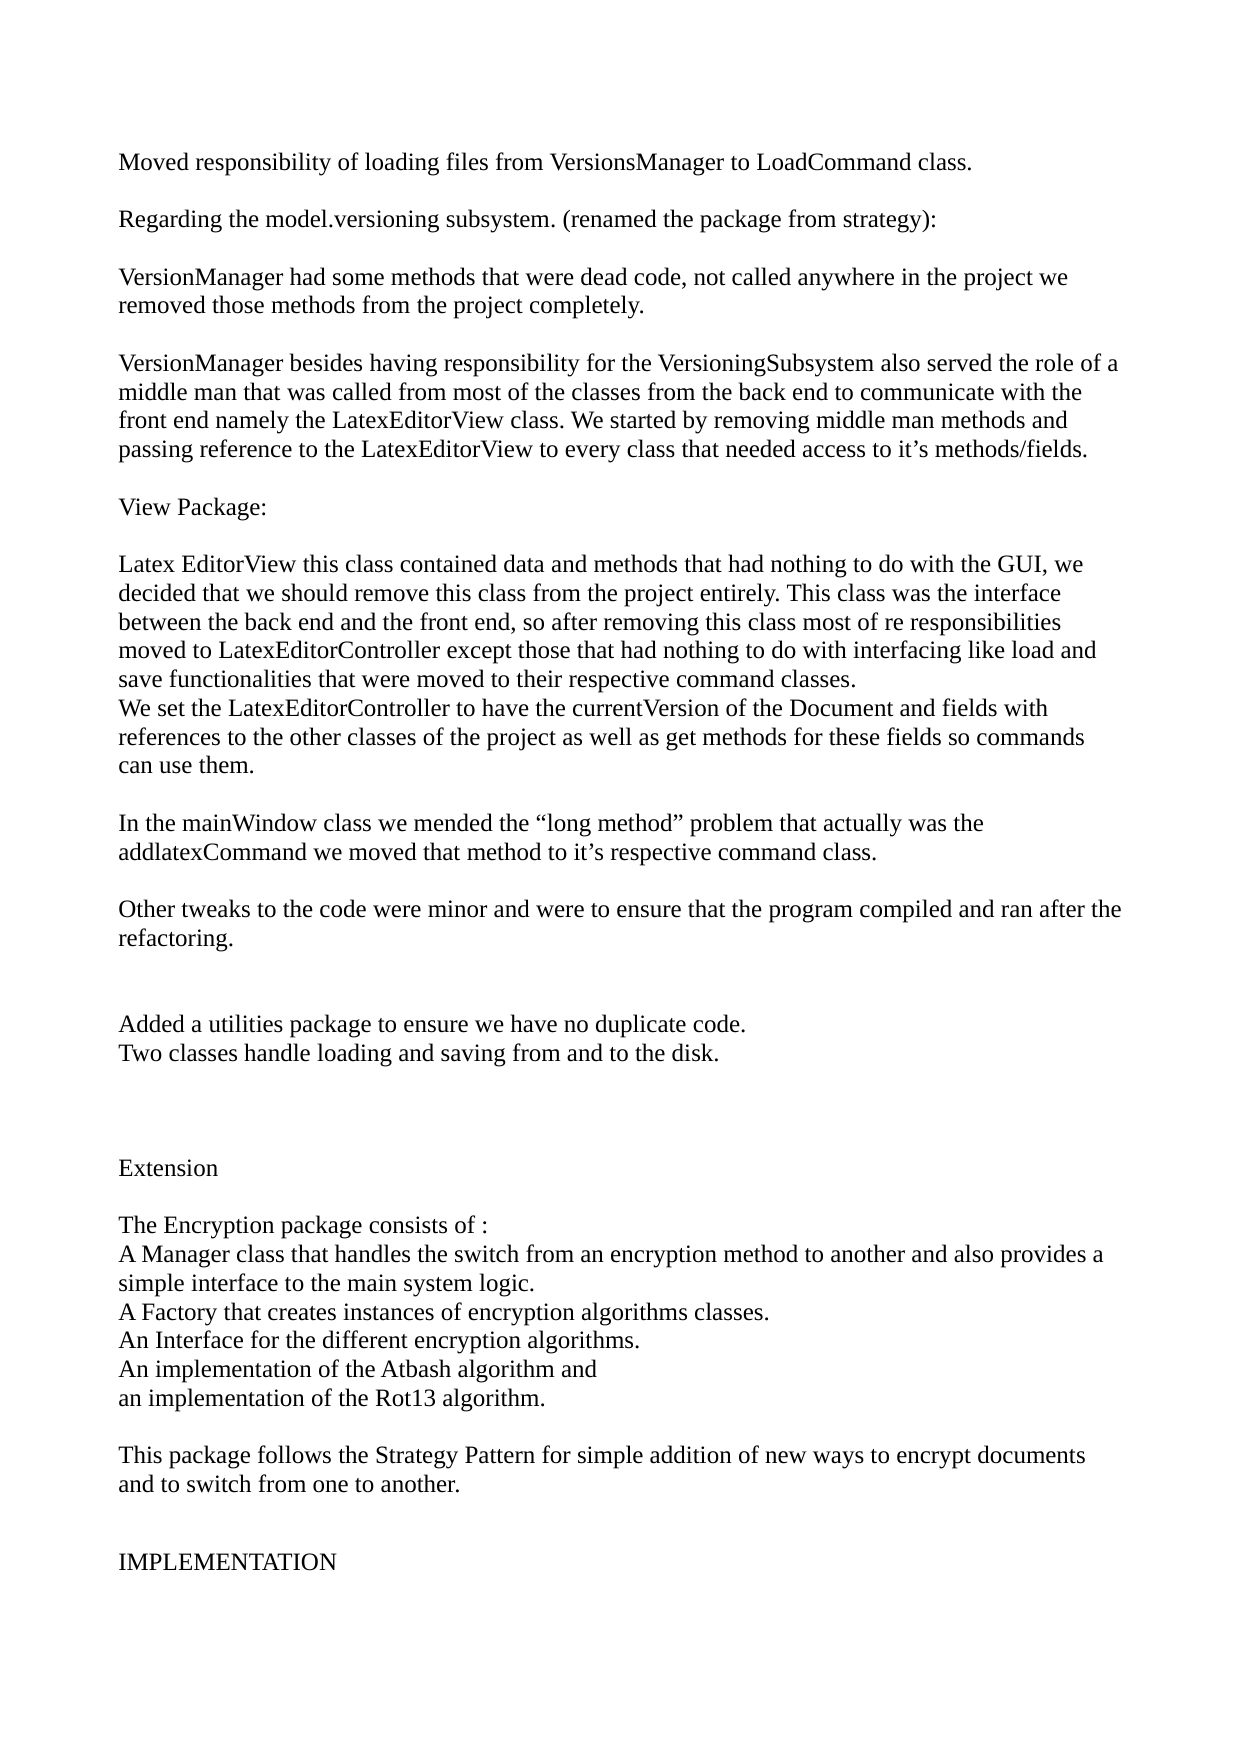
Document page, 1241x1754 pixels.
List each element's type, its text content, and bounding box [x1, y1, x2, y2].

text IMPLEMENTATION [118, 1547, 1122, 1576]
text An Interface for the different encryption algorithms. [118, 1326, 1122, 1354]
text An implementation of the Atbash algorithm and [118, 1354, 1122, 1383]
text Regarding the model.versioning subsystem. (renamed the package from strategy): [118, 204, 1122, 233]
text Two classes handle loading and saving from and to the disk. [118, 1038, 1122, 1067]
text an implementation of the Rot13 algorithm. [118, 1383, 1122, 1412]
text This package follows the Strategy Pattern for simple addition of new ways to encrypt documents and to switch from one to another. [118, 1441, 1122, 1498]
text A Manager class that handles the switch from an encryption method to another and also provides a simple interface to the main system logic. [118, 1239, 1122, 1297]
text A Factory that creates instances of encryption algorithms classes. [118, 1297, 1122, 1326]
text We set the LatexEditorController to have the currentVersion of the Document and fields with references to the other classes of the project as well as get methods for these fields so commands can use them. [118, 693, 1122, 779]
text View Package: [118, 492, 1122, 521]
text In the mainWindow class we mended the “long method” problem that actually was the addlatexCommand we moved that method to it’s respective command class. [118, 808, 1122, 866]
text Latex EditorView this class contained data and methods that had nothing to do with the GUI, we decided that we should remove this class from the project entirely. This class was the interface between the back end and the front end, so after removing this class most of re responsibilities moved to LatexEditorController except those that had nothing to do with interfacing like load and save functionalities that were moved to their respective command classes. [118, 549, 1122, 693]
text Added a utilities package to ensure we have no duplicate code. [118, 1009, 1122, 1038]
text Other tweaks to the code were minor and were to ensure that the program compiled and ran after the refactoring. [118, 894, 1122, 952]
text VersionManager besides having responsibility for the VersioningSubsystem also served the role of a middle man that was called from most of the classes from the back end to communicate with the front end namely the LatexEditorView class. We started by removing middle man methods and passing reference to the LatexEditorView to every class that needed access to it’s methods/fields. [118, 348, 1122, 463]
text Moved responsibility of loading files from VersionsManager to LoadCommand class. [118, 147, 1122, 176]
text The Encryption package consists of : [118, 1211, 1122, 1239]
text Extension [118, 1153, 1122, 1182]
text VersionManager had some methods that were dead code, not called anywhere in the project we removed those methods from the project completely. [118, 262, 1122, 319]
